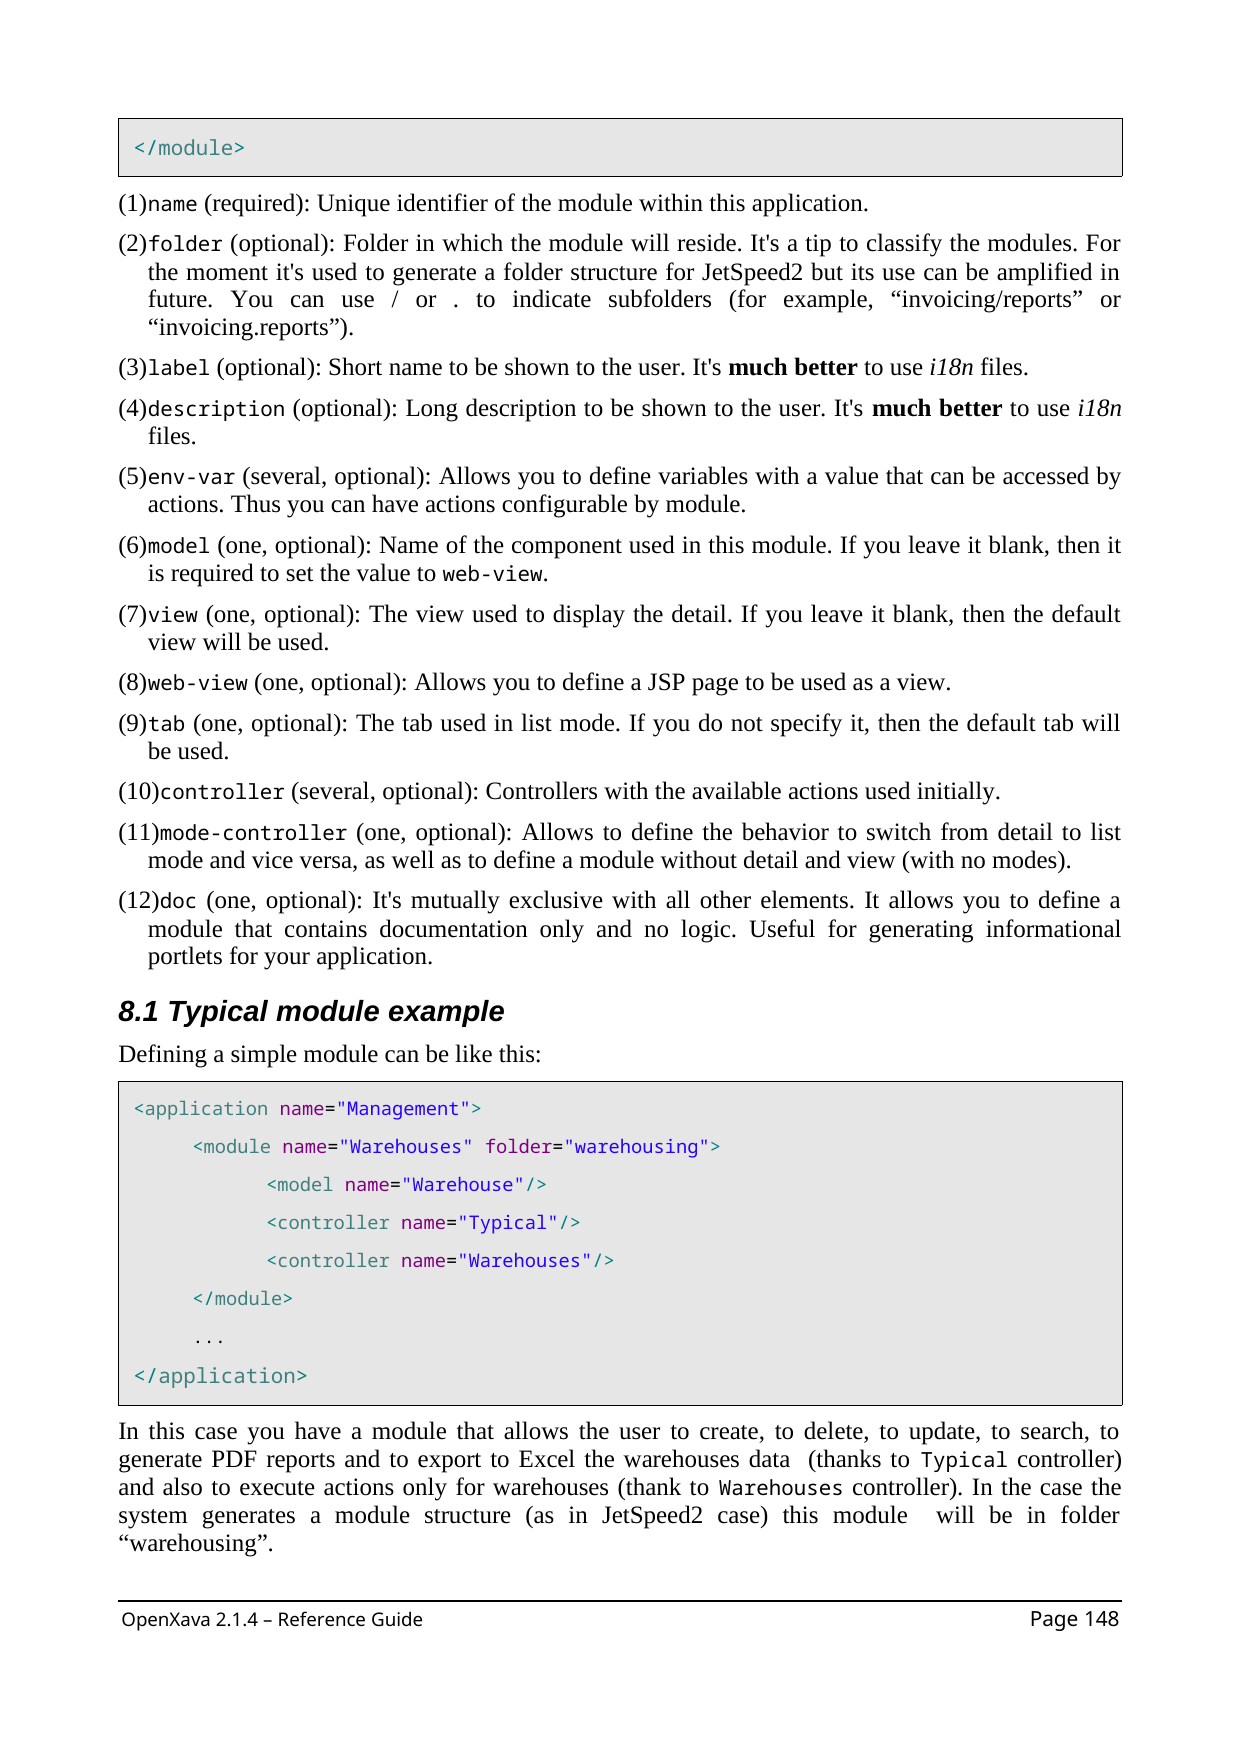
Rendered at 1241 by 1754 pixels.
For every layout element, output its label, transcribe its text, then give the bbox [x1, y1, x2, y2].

text In this case you have a module that allows the user to create, to delete, to update, to search, to generate PDF reports and to export to Excel the warehouses data (thanks to Typical controller) and also to execute actions only for warehouses (thank to Warehouses controller). In the case the system generates a module structure (as in JetSpeed2 case) this module will be in folder “warehousing”. [118, 1417, 1122, 1557]
list label (optional): Short name to be shown to the user. It's much better to use i18n files. [118, 353, 1122, 381]
text <application name="Management"> [119, 1082, 1122, 1119]
list name (required): Unique identifier of the module within this application. [118, 189, 1122, 217]
list env-var (several, optional): Allows you to define variables with a value that can be accessed by actions. Thus you can have actions configurable by module. [118, 462, 1122, 518]
text <controller name="Typical"/> [119, 1195, 1122, 1233]
list controller (several, optional): Controllers with the available actions used initially. [118, 777, 1122, 806]
list mode-controller (one, optional): Allows to define the behavior to switch from detail to list mode and vice versa, as well as to define a module without detail and view (with no modes). [118, 818, 1122, 874]
text <module name="Warehouses" folder="warehousing"> [119, 1119, 1122, 1157]
text ... [119, 1309, 1122, 1347]
list web-view (one, optional): Allows you to define a JSP page to be used as a view. [118, 668, 1122, 696]
text </module> [119, 119, 1122, 176]
text </module> [119, 1271, 1122, 1309]
text <controller name="Warehouses"/> [119, 1233, 1122, 1271]
text <model name="Warehouse"/> [119, 1157, 1122, 1195]
text </application> [119, 1347, 1122, 1405]
list view (one, optional): The view used to display the detail. If you leave it blank, then the default view will be used. [118, 600, 1122, 656]
list model (one, optional): Name of the component used in this module. If you leave it blank, then it is required to set the value to web-view. [118, 531, 1122, 587]
list tab (one, optional): The tab used in list mode. If you do not specify it, then the default tab will be used. [118, 709, 1122, 765]
list description (optional): Long description to be shown to the user. It's much better to use i18n files. [118, 394, 1122, 450]
list folder (optional): Folder in which the module will reside. It's a tip to classify the modules. For the moment it's used to generate a folder structure for JetSpeed2 but its use can be amplified in future. You can use / or . to indicate subfolders (for example, “invoicing/reports” or “invoicing.reports”). [118, 229, 1122, 341]
subtitle Typical module example [118, 995, 1122, 1028]
list doc (one, optional): It's mutually exclusive with all other elements. It allows you to define a module that contains documentation only and no logic. Useful for generating informational portlets for your application. [118, 887, 1122, 970]
text Defining a simple module can be like this: [118, 1040, 1122, 1068]
